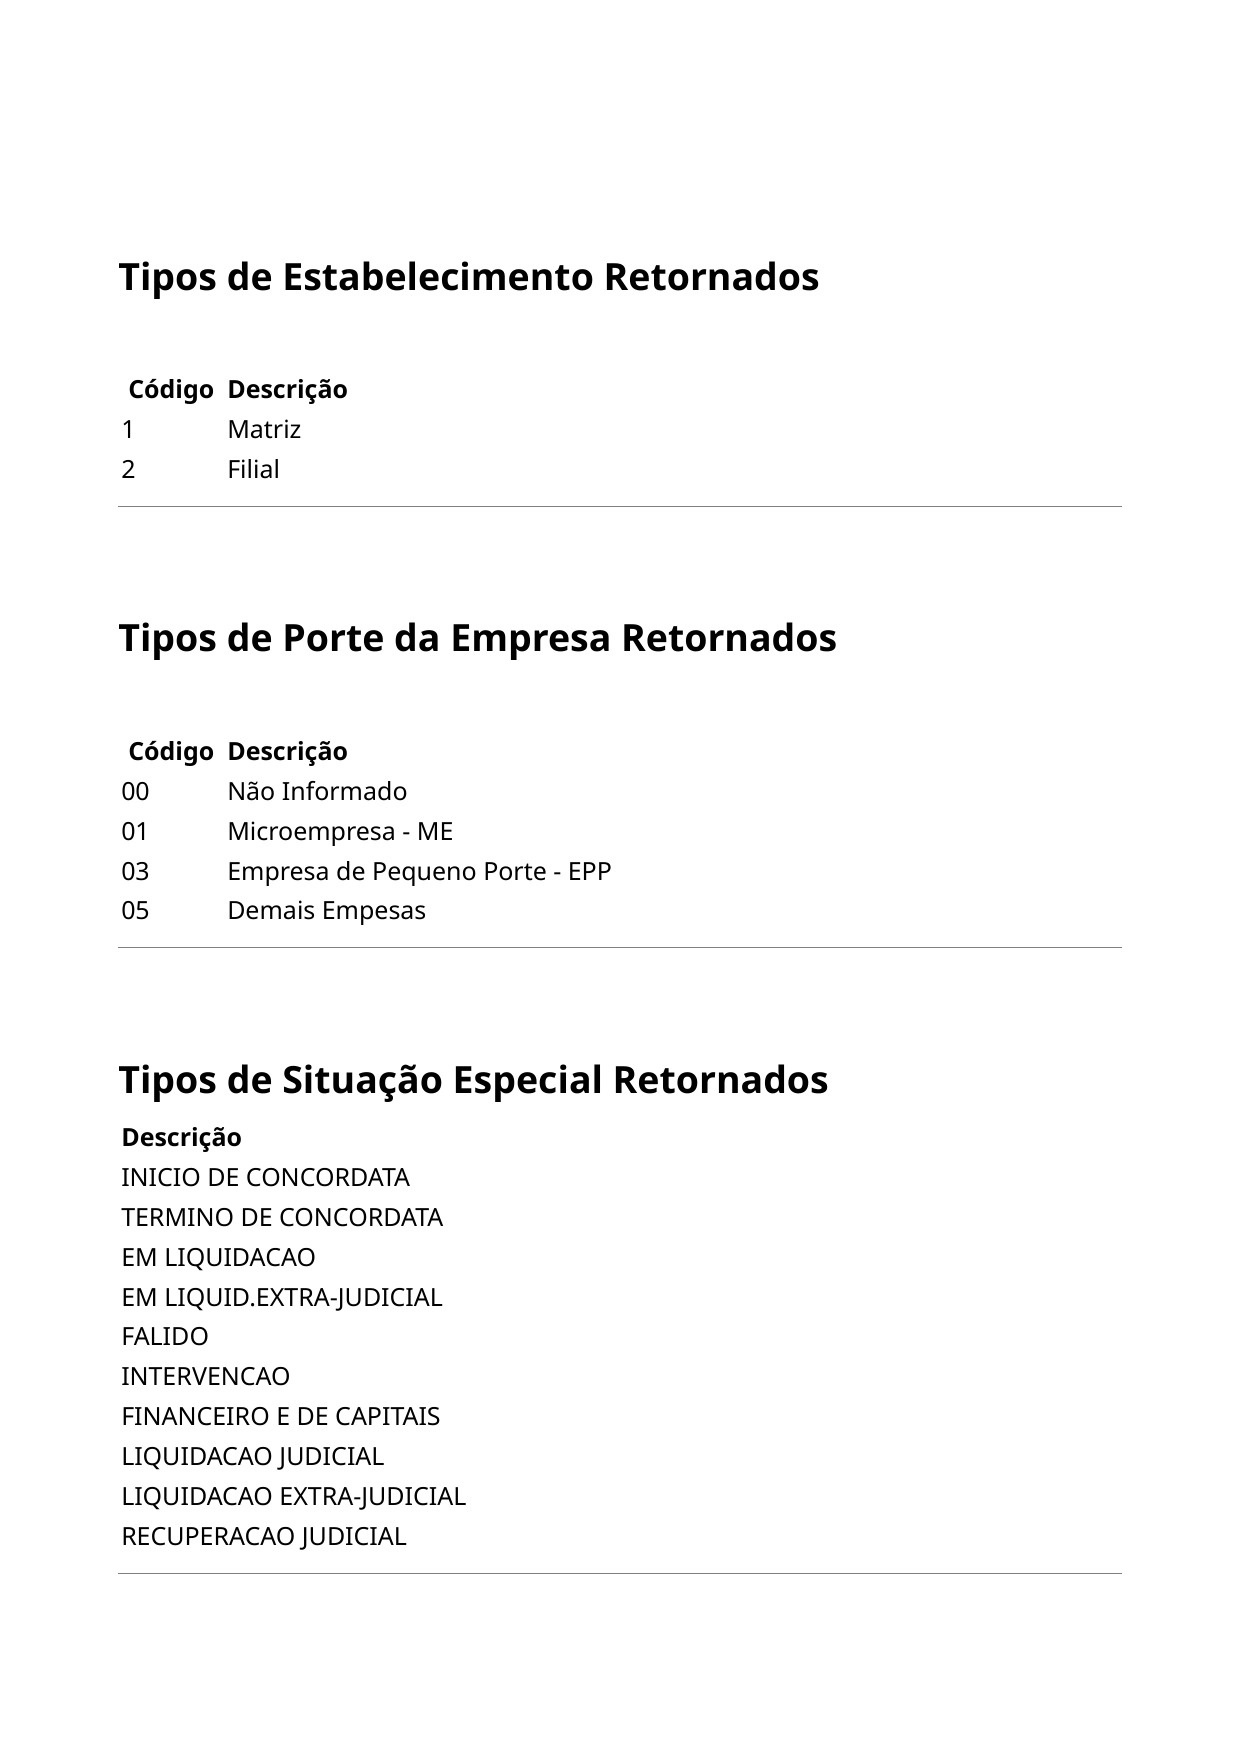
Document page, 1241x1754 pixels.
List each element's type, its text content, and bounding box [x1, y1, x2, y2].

table_cell 01 [118, 810, 224, 850]
table_header Descrição [224, 731, 648, 770]
table_cell 05 [118, 890, 224, 930]
table_cell 1 [118, 409, 224, 448]
table_cell TERMINO DE CONCORDATA [118, 1196, 648, 1236]
table_header Código [118, 731, 224, 770]
table_cell INICIO DE CONCORDATA [118, 1157, 648, 1196]
subtitle Tipos de Porte da Empresa Retornados [118, 612, 1122, 663]
subtitle Tipos de Estabelecimento Retornados [118, 250, 1122, 301]
table_cell 03 [118, 850, 224, 890]
table_cell 2 [118, 449, 224, 488]
table_cell FALIDO [118, 1316, 648, 1356]
table_cell 00 [118, 770, 224, 810]
table_cell EM LIQUID.EXTRA-JUDICIAL [118, 1276, 648, 1316]
table_header Descrição [224, 369, 373, 409]
table_cell INTERVENCAO [118, 1356, 648, 1396]
table_cell LIQUIDACAO JUDICIAL [118, 1436, 648, 1476]
table_cell EM LIQUIDACAO [118, 1236, 648, 1276]
table_cell Microempresa - ME [224, 810, 648, 850]
table_cell FINANCEIRO E DE CAPITAIS [118, 1396, 648, 1436]
table_cell Matriz [224, 409, 373, 448]
table_cell Não Informado [224, 770, 648, 810]
table_cell Empresa de Pequeno Porte - EPP [224, 850, 648, 890]
subtitle Tipos de Situação Especial Retornados [118, 1053, 1122, 1104]
table_header Código [118, 369, 224, 409]
table_cell Demais Empesas [224, 890, 648, 930]
table_cell LIQUIDACAO EXTRA-JUDICIAL [118, 1476, 648, 1516]
table_header Descrição [118, 1117, 648, 1157]
table_cell Filial [224, 449, 373, 488]
table_cell RECUPERACAO JUDICIAL [118, 1516, 648, 1556]
